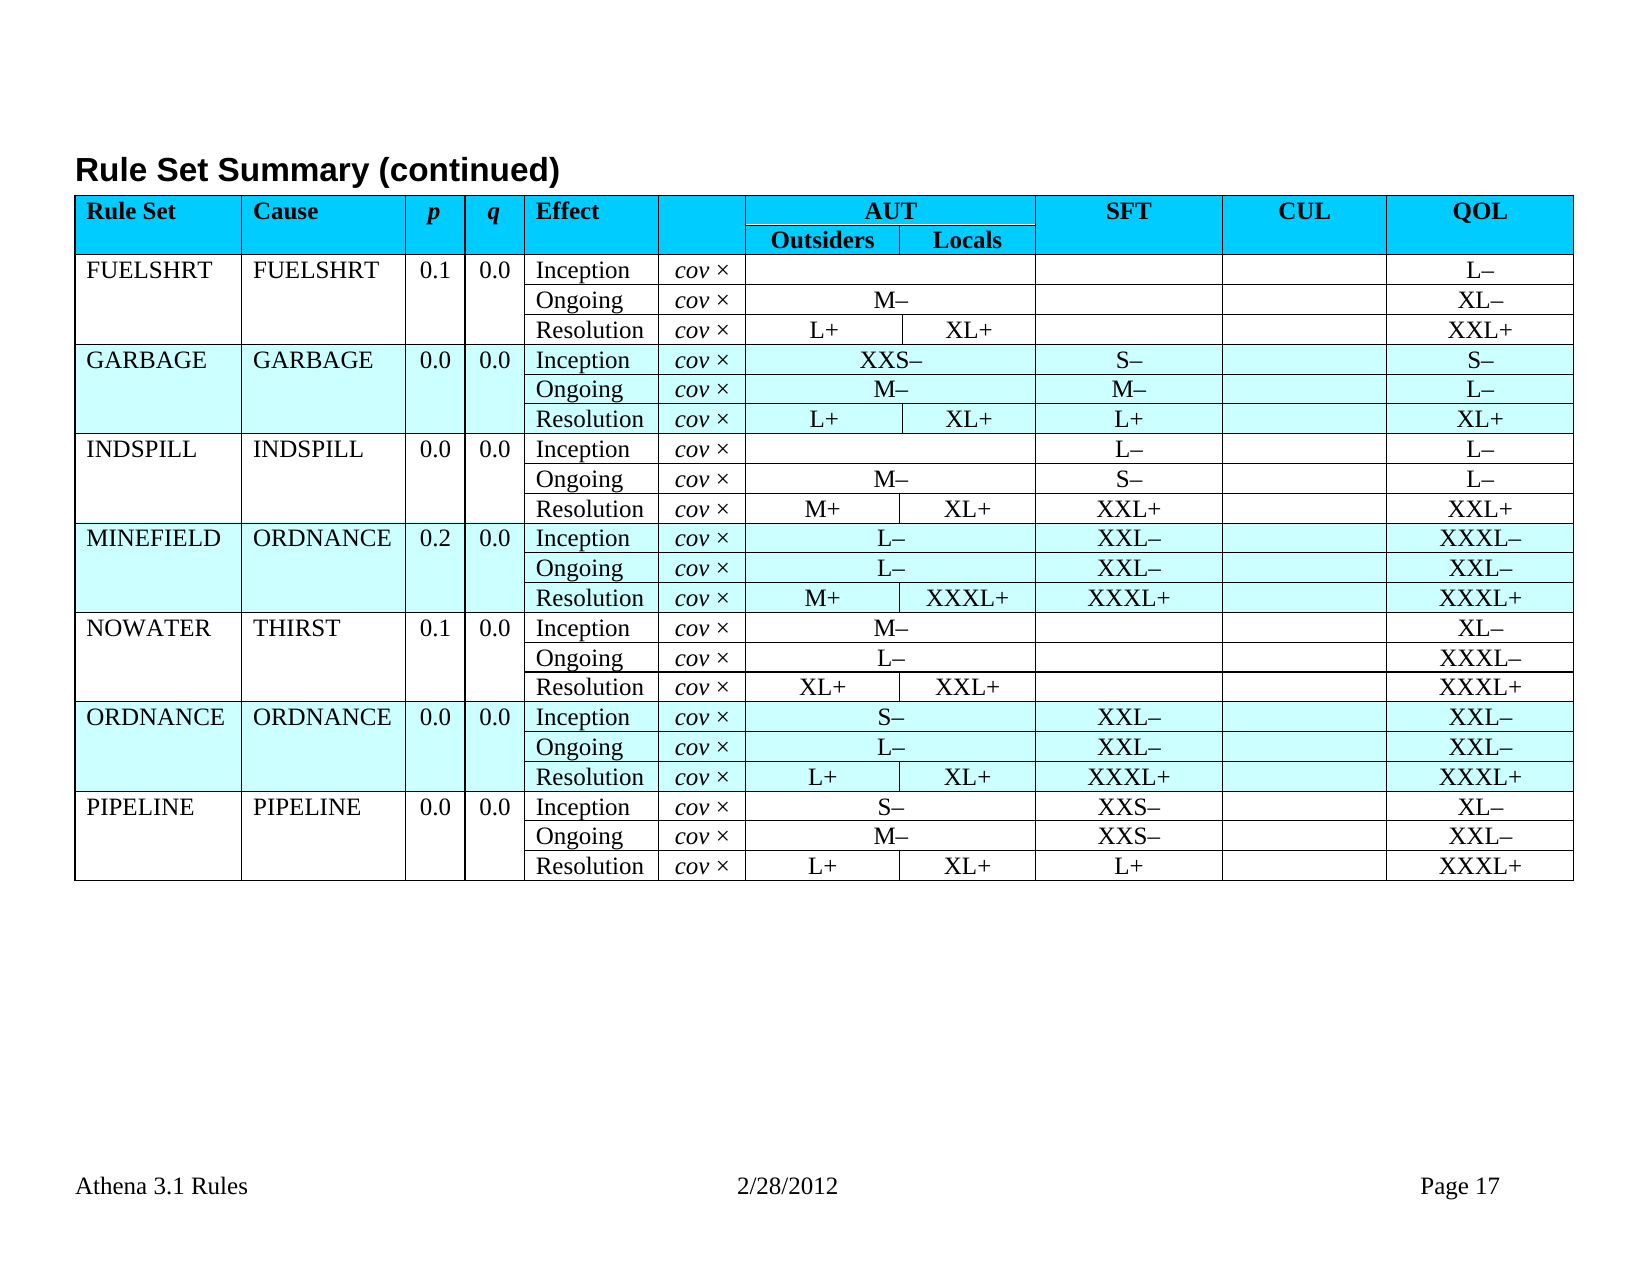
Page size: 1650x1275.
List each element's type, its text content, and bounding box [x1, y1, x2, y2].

table_cell GARBAGE [242, 345, 405, 433]
table_cell 0.1 [406, 255, 464, 344]
table_cell XL+ [900, 762, 1035, 791]
table_cell XL+ [1387, 404, 1573, 433]
text Rule Set Summary (continued) [75, 150, 1575, 188]
table_cell Inception [525, 434, 658, 463]
table_cell INDSPILL [242, 434, 405, 522]
table_cell 0.0 [466, 792, 524, 880]
table_cell XL+ [903, 404, 1035, 433]
table_cell L– [1387, 255, 1573, 284]
table_cell [1223, 404, 1386, 433]
table_header Rule Set [76, 196, 241, 254]
table_cell 0.0 [466, 702, 524, 791]
table_cell [1036, 315, 1222, 344]
table_header Effect [525, 196, 658, 254]
table_cell L– [746, 643, 1035, 671]
table_cell S– [1036, 345, 1222, 373]
table_cell Resolution [525, 762, 658, 791]
table_cell Ongoing [525, 375, 658, 403]
table_cell [1223, 345, 1386, 373]
table_cell [1223, 524, 1386, 552]
table_cell M– [746, 464, 1035, 493]
table_cell XXXL+ [1036, 762, 1222, 791]
table_cell XXL– [1387, 553, 1573, 582]
table_cell XXXL– [1387, 643, 1573, 671]
table_cell XXS– [1036, 792, 1222, 820]
table_cell cov × [659, 732, 745, 761]
table_cell L+ [746, 762, 899, 791]
table_cell Inception [525, 255, 658, 284]
table_cell cov × [659, 792, 745, 820]
table_cell 0.0 [466, 434, 524, 522]
table_cell Inception [525, 524, 658, 552]
table_cell XXL+ [1036, 494, 1222, 522]
table_cell Ongoing [525, 643, 658, 671]
table_cell [1223, 375, 1386, 403]
table_cell 0.0 [406, 792, 464, 880]
table_cell M– [746, 821, 1035, 850]
table_cell [1223, 464, 1386, 493]
table_cell 0.0 [466, 255, 524, 344]
table_cell cov × [659, 613, 745, 642]
table_cell GARBAGE [76, 345, 241, 433]
table_cell FUELSHRT [242, 255, 405, 344]
table_cell L– [746, 553, 1035, 582]
table_cell Ongoing [525, 821, 658, 850]
table_cell Inception [525, 702, 658, 731]
table_cell L+ [746, 851, 899, 880]
table_cell L– [1387, 464, 1573, 493]
table_cell M– [746, 375, 1035, 403]
table_cell [1223, 821, 1386, 850]
table_cell M+ [746, 583, 899, 612]
table_cell [1036, 643, 1222, 671]
table_cell 0.0 [466, 613, 524, 701]
table_cell cov × [659, 702, 745, 731]
table_cell XXXL+ [900, 583, 1035, 612]
table_cell cov × [659, 673, 745, 701]
table_cell Outsiders [746, 226, 899, 254]
table_cell Ongoing [525, 464, 658, 493]
table_cell INDSPILL [76, 434, 241, 522]
table_cell 0.0 [406, 434, 464, 522]
table_cell [1223, 673, 1386, 701]
table_cell L– [746, 524, 1035, 552]
table_cell cov × [659, 851, 745, 880]
table_cell XL+ [903, 315, 1035, 344]
table_cell M+ [746, 494, 899, 522]
table_cell ORDNANCE [242, 524, 405, 612]
table_cell Ongoing [525, 732, 658, 761]
table_header q [466, 196, 524, 254]
table_cell ORDNANCE [76, 702, 241, 791]
table_cell cov × [659, 375, 745, 403]
table_cell XXL– [1036, 524, 1222, 552]
table_cell S– [746, 792, 1035, 820]
table_cell S– [746, 702, 1035, 731]
table_cell XL+ [746, 673, 899, 701]
table_cell Inception [525, 792, 658, 820]
table_cell [1223, 702, 1386, 731]
table_cell 0.1 [406, 613, 464, 701]
table_cell THIRST [242, 613, 405, 701]
table_cell [1223, 851, 1386, 880]
table_cell Resolution [525, 673, 658, 701]
table_cell [1036, 255, 1222, 284]
table_cell 0.0 [466, 345, 524, 433]
table_cell Inception [525, 613, 658, 642]
table_cell cov × [659, 315, 745, 344]
table_cell Inception [525, 345, 658, 373]
table_cell Resolution [525, 315, 658, 344]
table_cell L+ [1036, 851, 1222, 880]
table_cell 0.0 [406, 702, 464, 791]
table_cell [1223, 434, 1386, 463]
table_cell [1223, 732, 1386, 761]
table_cell Resolution [525, 494, 658, 522]
table_cell XXS– [1036, 821, 1222, 850]
table_cell Ongoing [525, 553, 658, 582]
table_cell XL– [1387, 285, 1573, 314]
table_header SFT [1036, 196, 1222, 254]
table_cell cov × [659, 404, 745, 433]
table_cell XXXL+ [1387, 673, 1573, 701]
table_header p [406, 196, 464, 254]
table_cell [746, 434, 1035, 463]
table_cell cov × [659, 643, 745, 671]
table_cell FUELSHRT [76, 255, 241, 344]
table_cell Resolution [525, 404, 658, 433]
table_header QOL [1387, 196, 1573, 254]
table_cell XXL+ [1387, 315, 1573, 344]
table_cell M– [1036, 375, 1222, 403]
table_cell XXXL+ [1036, 583, 1222, 612]
table_cell [746, 255, 1035, 284]
table_cell [1223, 613, 1386, 642]
table_header [659, 196, 745, 254]
table_cell MINEFIELD [76, 524, 241, 612]
table_cell XXL– [1387, 702, 1573, 731]
table_cell L+ [746, 404, 902, 433]
table_cell PIPELINE [76, 792, 241, 880]
table_cell L+ [746, 315, 902, 344]
table_cell 0.0 [466, 524, 524, 612]
table_cell ORDNANCE [242, 702, 405, 791]
table_cell M– [746, 613, 1035, 642]
table_cell XXL+ [900, 673, 1035, 701]
table_cell L– [746, 732, 1035, 761]
table_cell Resolution [525, 583, 658, 612]
table_cell L– [1387, 375, 1573, 403]
table_cell [1223, 553, 1386, 582]
table_cell 0.2 [406, 524, 464, 612]
table_cell [1223, 583, 1386, 612]
table_cell [1223, 494, 1386, 522]
table_cell XXL+ [1387, 494, 1573, 522]
table_cell XXXL+ [1387, 851, 1573, 880]
table_header CUL [1223, 196, 1386, 254]
table_cell Locals [900, 226, 1035, 254]
table_cell XXS– [746, 345, 1035, 373]
table_header AUT [746, 196, 1035, 224]
table_cell S– [1387, 345, 1573, 373]
table_cell Resolution [525, 851, 658, 880]
table_cell [1036, 613, 1222, 642]
table_cell XXXL+ [1387, 583, 1573, 612]
table_cell cov × [659, 524, 745, 552]
table_cell [1223, 643, 1386, 671]
table_cell cov × [659, 583, 745, 612]
table_cell [1223, 762, 1386, 791]
table_cell 0.0 [406, 345, 464, 433]
table_cell cov × [659, 434, 745, 463]
table_cell cov × [659, 553, 745, 582]
table_cell S– [1036, 464, 1222, 493]
table_cell cov × [659, 762, 745, 791]
table_cell XL+ [900, 851, 1035, 880]
table_cell M– [746, 285, 1035, 314]
table_cell Ongoing [525, 285, 658, 314]
table_cell L– [1387, 434, 1573, 463]
table_cell cov × [659, 345, 745, 373]
table_cell PIPELINE [242, 792, 405, 880]
table_cell cov × [659, 494, 745, 522]
table_cell XXL– [1036, 553, 1222, 582]
table_cell [1036, 285, 1222, 314]
table_cell L+ [1036, 404, 1222, 433]
table_cell [1223, 315, 1386, 344]
table_cell XXXL+ [1387, 762, 1573, 791]
table_cell cov × [659, 285, 745, 314]
table_cell XL+ [900, 494, 1035, 522]
table_cell XXL– [1036, 732, 1222, 761]
table_cell XXL– [1036, 702, 1222, 731]
table_cell XL– [1387, 792, 1573, 820]
table_cell [1223, 255, 1386, 284]
table_cell [1223, 285, 1386, 314]
table_cell [1036, 673, 1222, 701]
table_cell cov × [659, 821, 745, 850]
table_cell XXL– [1387, 732, 1573, 761]
table_cell [1223, 792, 1386, 820]
table_cell NOWATER [76, 613, 241, 701]
table_cell XL– [1387, 613, 1573, 642]
table_header Cause [242, 196, 405, 254]
table_cell cov × [659, 464, 745, 493]
table_cell cov × [659, 255, 745, 284]
table_cell L– [1036, 434, 1222, 463]
table_cell XXXL– [1387, 524, 1573, 552]
table_cell XXL– [1387, 821, 1573, 850]
